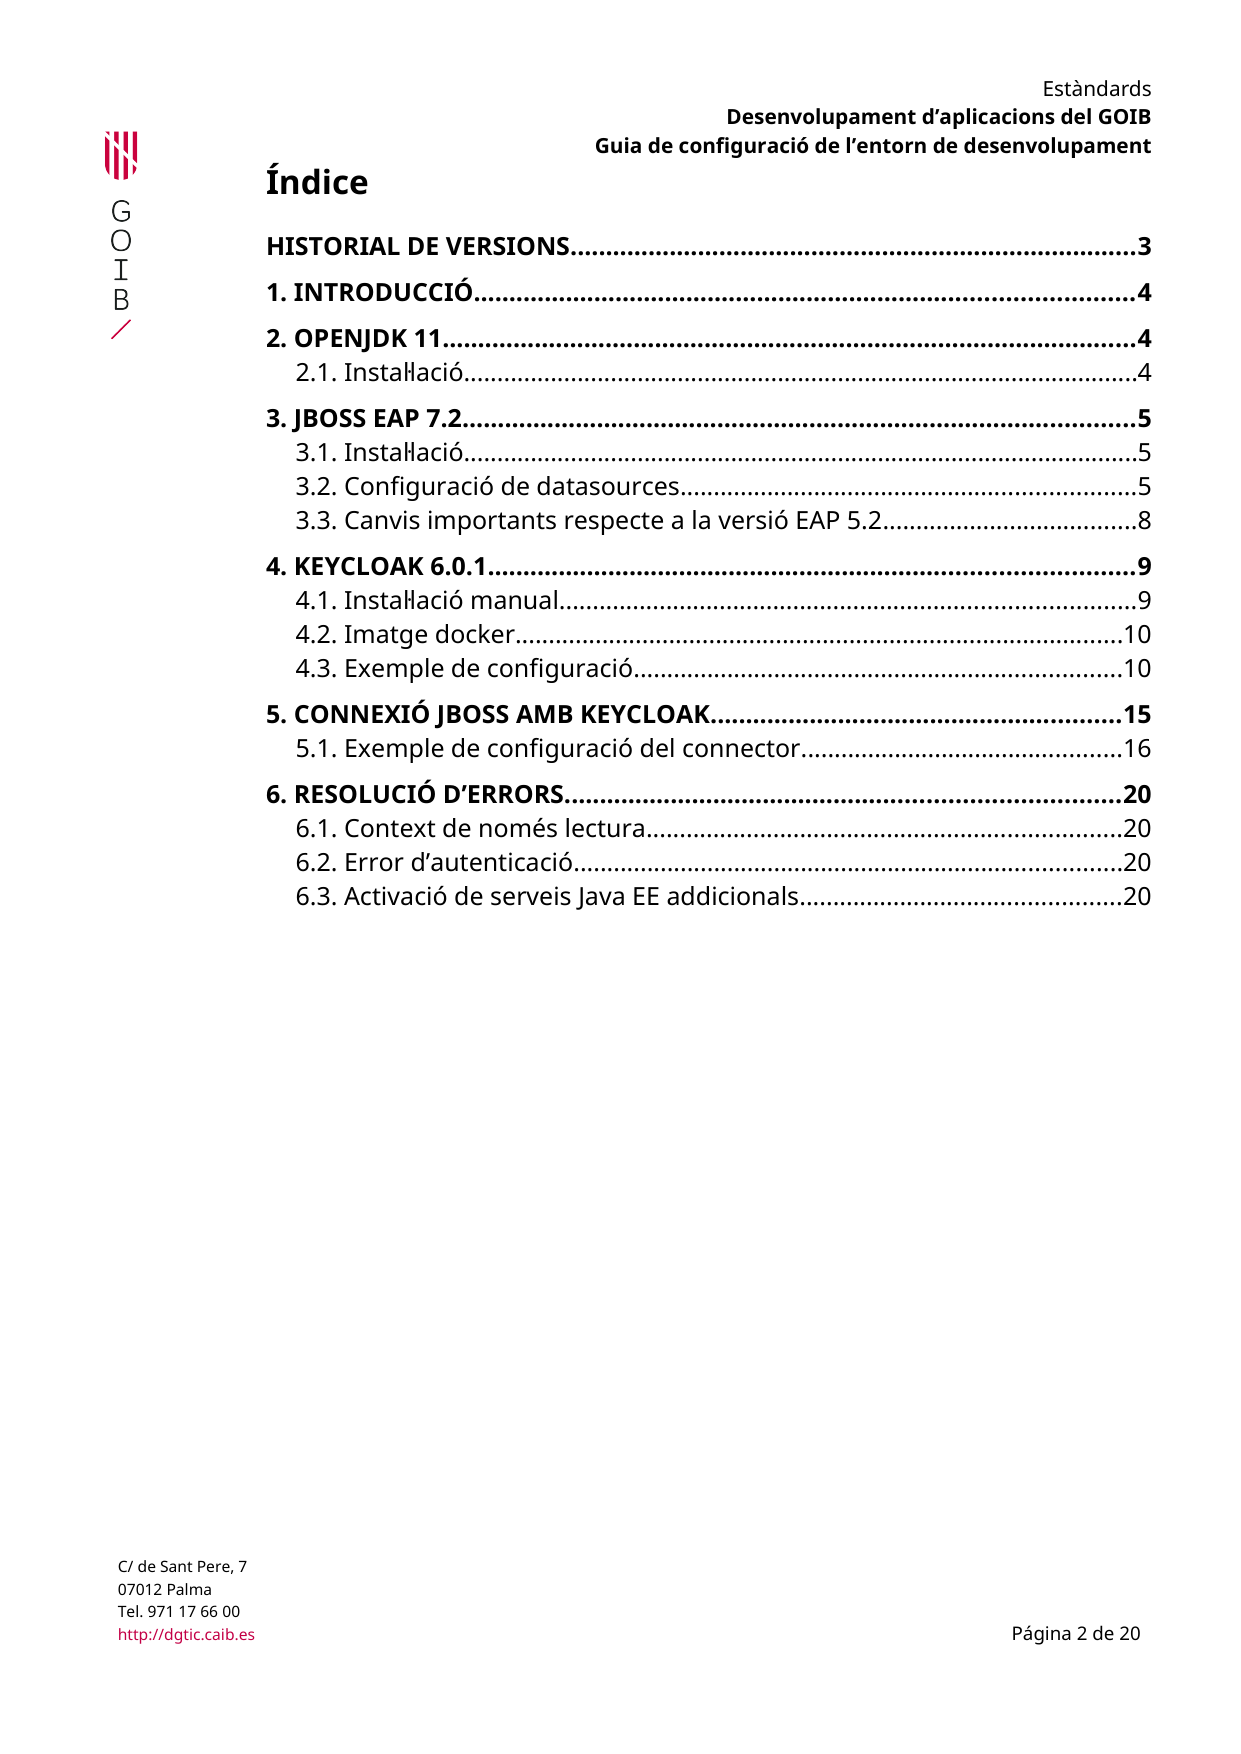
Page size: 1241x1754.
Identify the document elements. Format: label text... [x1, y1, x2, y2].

text 2.1. Instal·lació 4 [295, 354, 1152, 388]
text 6.3. Activació de serveis Java EE addicionals 20 [295, 878, 1152, 912]
picture [76, 108, 166, 370]
text 4. Keycloak 6.0.1 9 [266, 548, 1152, 582]
text 5. Connexió JBoss amb Keycloak 15 [266, 696, 1152, 730]
text 6.2. Error d’autenticació 20 [295, 844, 1152, 878]
subtitle Índice [266, 159, 1152, 204]
text 6.1. Context de només lectura 20 [295, 810, 1152, 844]
text 3.2. Configuració de datasources 5 [295, 468, 1152, 502]
text 1. Introducció 4 [266, 274, 1152, 309]
text 3.1. Instal·lació 5 [295, 434, 1152, 468]
text 3. JBoss EAP 7.2 5 [266, 400, 1152, 434]
text 4.3. Exemple de configuració 10 [295, 651, 1152, 684]
text 5.1. Exemple de configuració del connector. 16 [295, 730, 1152, 764]
text 3.3. Canvis importants respecte a la versió EAP 5.2 8 [295, 502, 1152, 537]
text 4.1. Instal·lació manual 9 [295, 582, 1152, 616]
text Historial de versions 3 [266, 229, 1152, 263]
text 2. OpenJDK 11 4 [266, 320, 1152, 354]
text 4.2. Imatge docker 10 [295, 616, 1152, 651]
text 6. Resolució d’errors. 20 [266, 776, 1152, 810]
